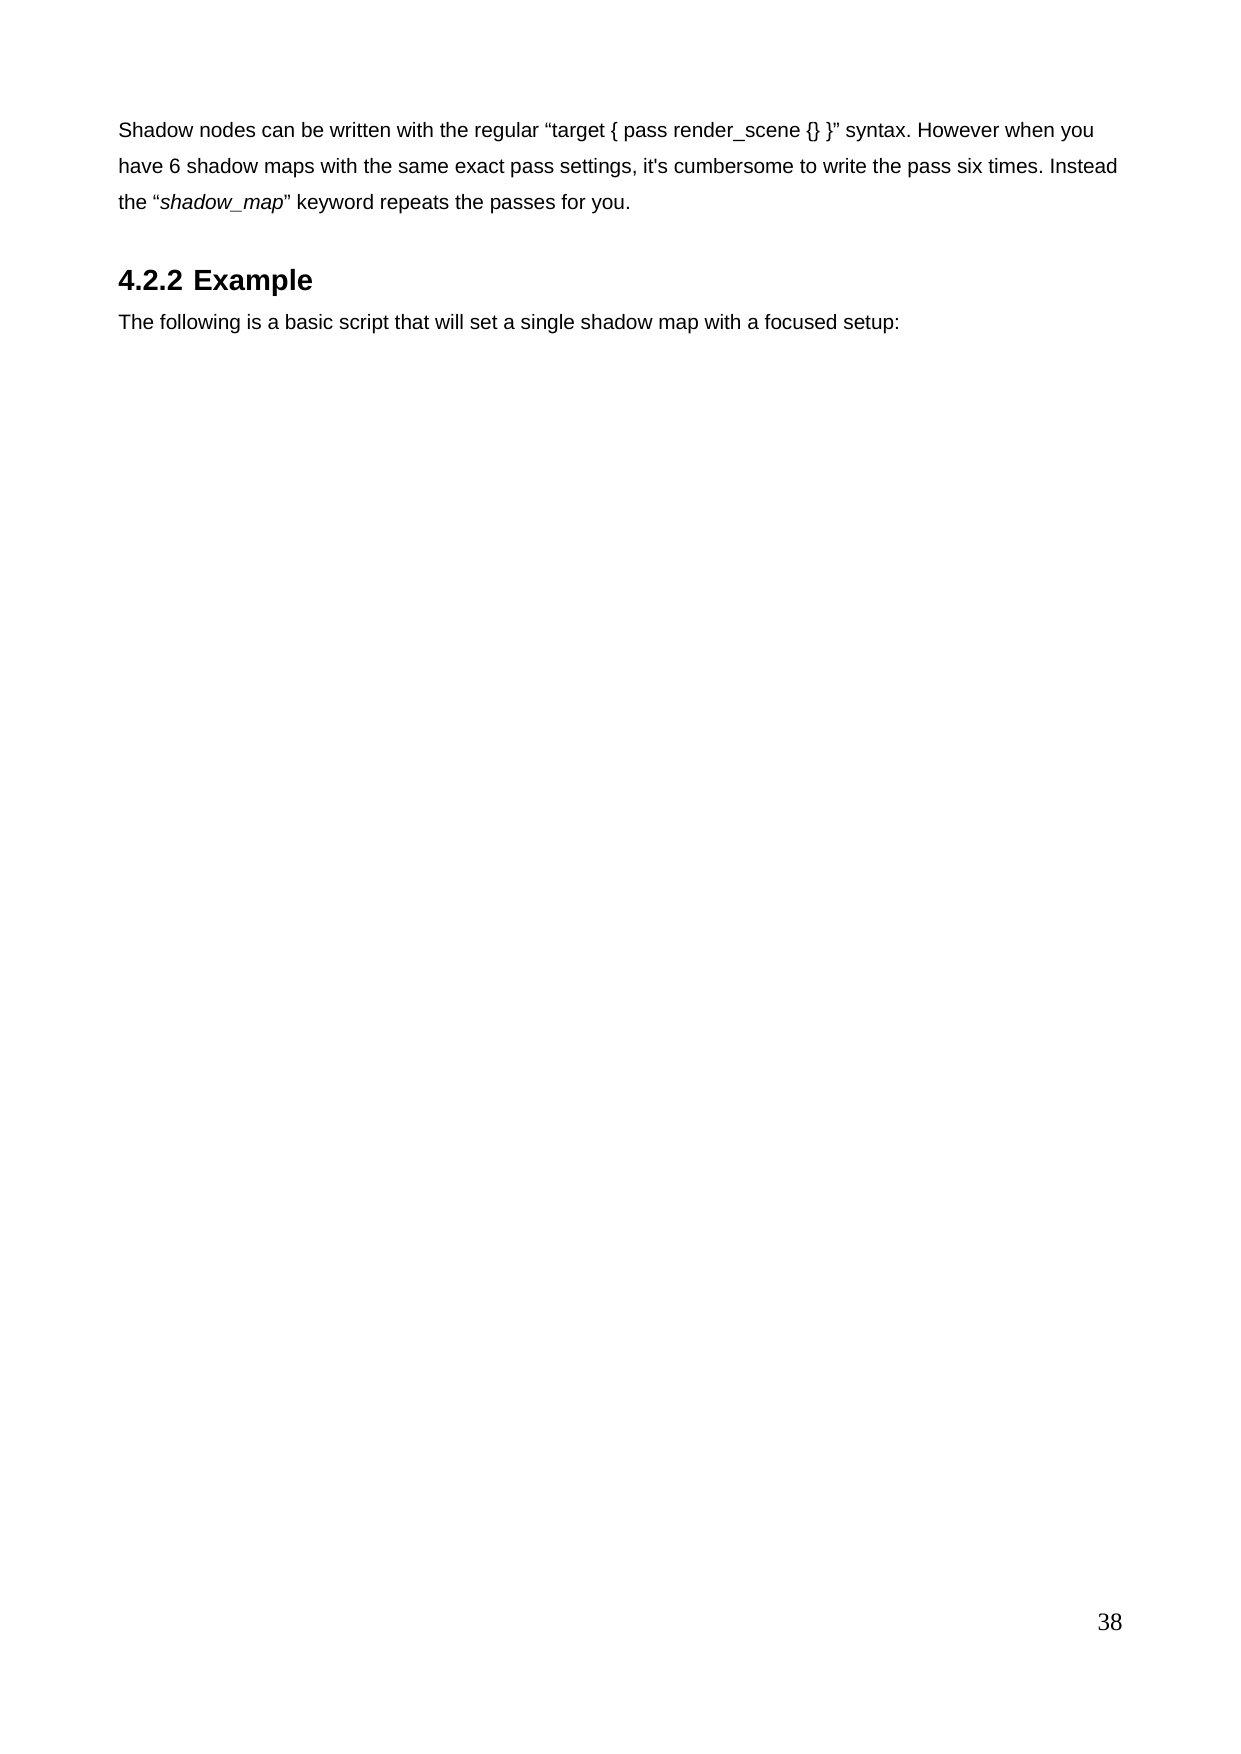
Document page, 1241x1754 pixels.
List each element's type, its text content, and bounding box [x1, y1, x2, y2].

text The following is a basic script that will set a single shadow map with a focused setup: [118, 309, 1122, 333]
text Shadow nodes can be written with the regular “target { pass render_scene {} }” syntax. However when you have 6 shadow maps with the same exact pass settings, it's cumbersome to write the pass six times. Instead the “shadow_map” keyword repeats the passes for you. [118, 118, 1122, 214]
subtitle Example [118, 263, 1122, 297]
